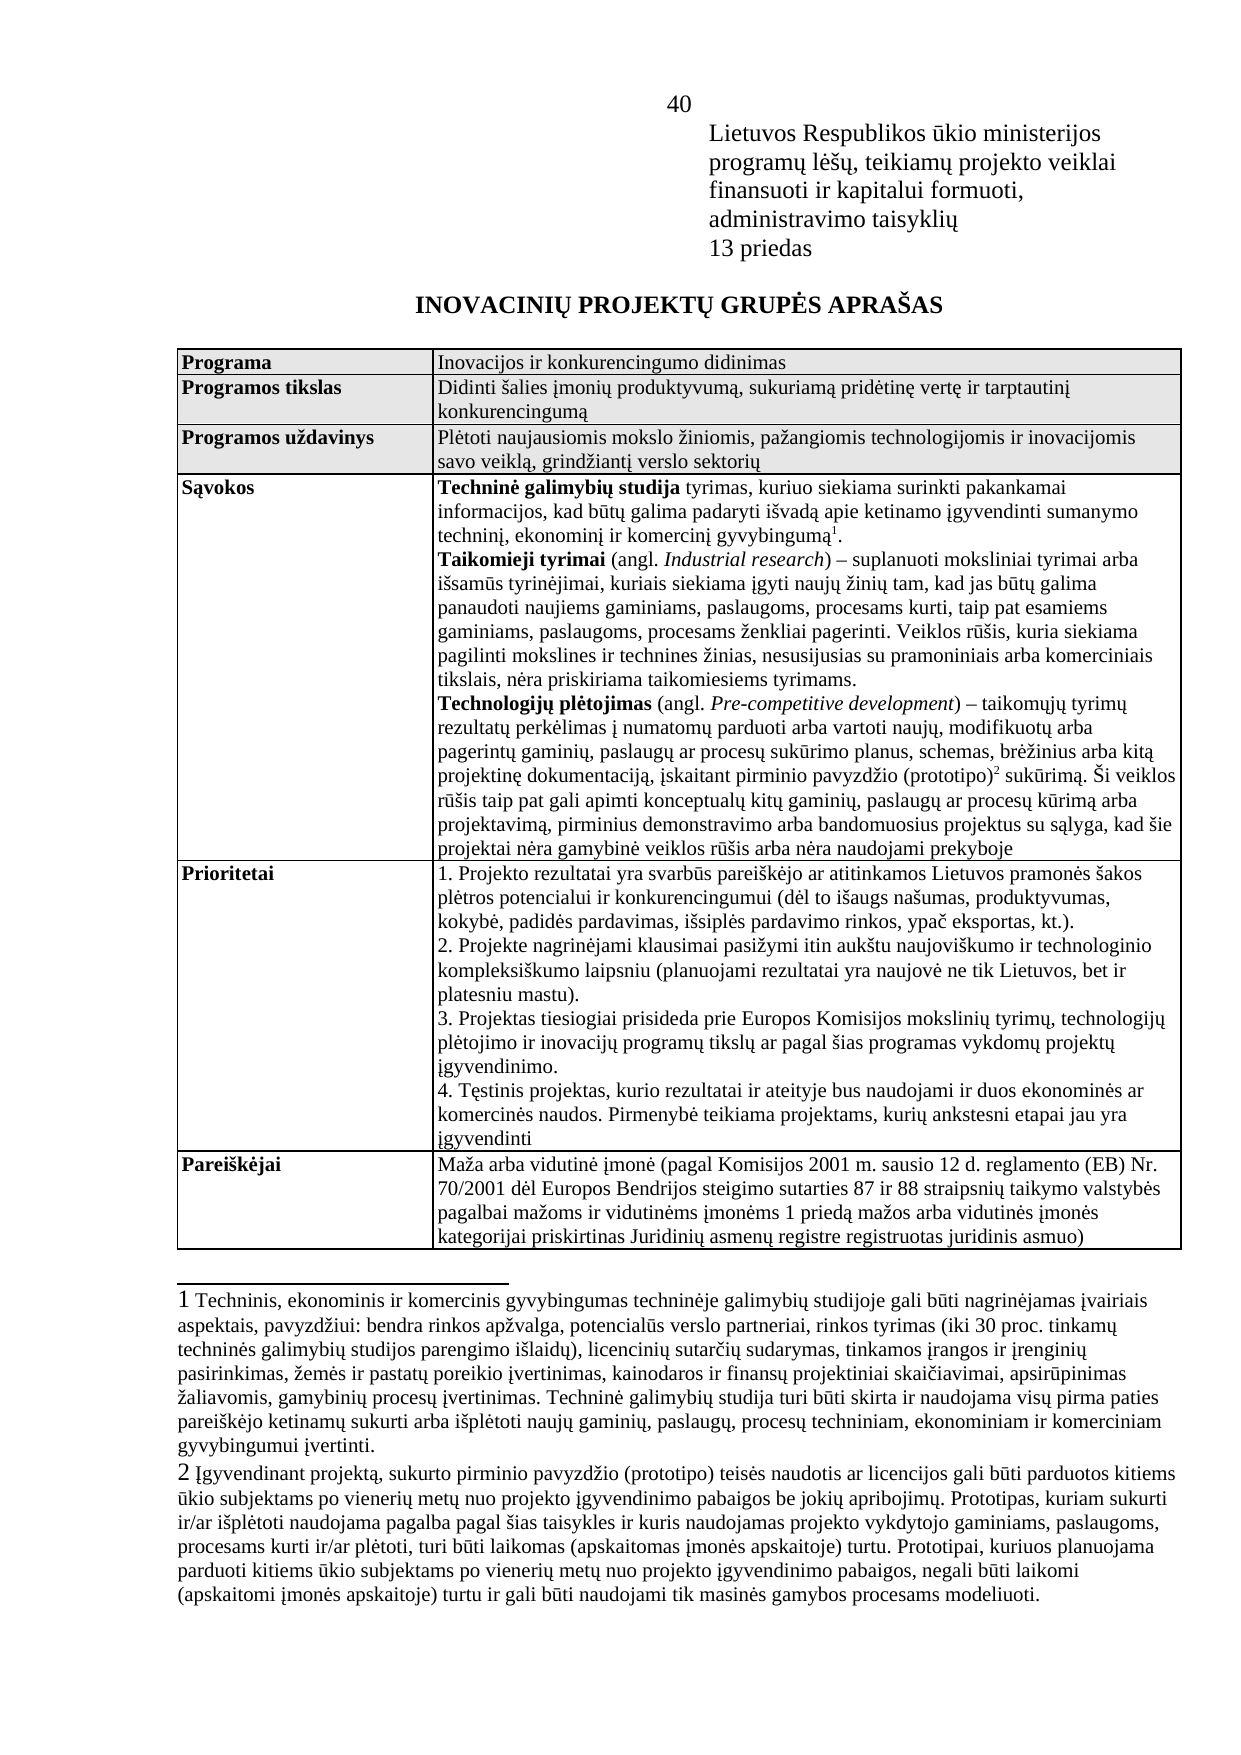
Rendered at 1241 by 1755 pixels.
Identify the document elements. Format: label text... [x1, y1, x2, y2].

table_cell Pareiškėjai [178, 1152, 432, 1248]
text Lietuvos Respublikos ūkio ministerijos [709, 118, 1181, 147]
text INOVACINIŲ PROJEKTŲ GRUPĖS APRAŠAS [177, 291, 1181, 319]
table_cell Programos uždavinys [178, 425, 432, 473]
table_cell Didinti šalies įmonių produktyvumą, sukuriamą pridėtinę vertę ir tarptautinį konkurencingumą [434, 375, 1180, 423]
text 13 priedas [177, 233, 1181, 262]
table_cell Sąvokos [178, 475, 432, 860]
table_cell Plėtoti naujausiomis mokslo žiniomis, pažangiomis technologijomis ir inovacijomis savo veiklą, grindžiantį verslo sektorių [434, 425, 1180, 473]
table_header Inovacijos ir konkurencingumo didinimas [434, 350, 1180, 374]
text programų lėšų, teikiamų projekto veiklai [177, 147, 1181, 176]
text administravimo taisyklių [177, 204, 1181, 233]
table_cell Prioritetai [178, 861, 432, 1150]
table_cell Programos tikslas [178, 375, 432, 423]
table_header Programa [178, 350, 432, 374]
text finansuoti ir kapitalui formuoti, [177, 176, 1181, 204]
